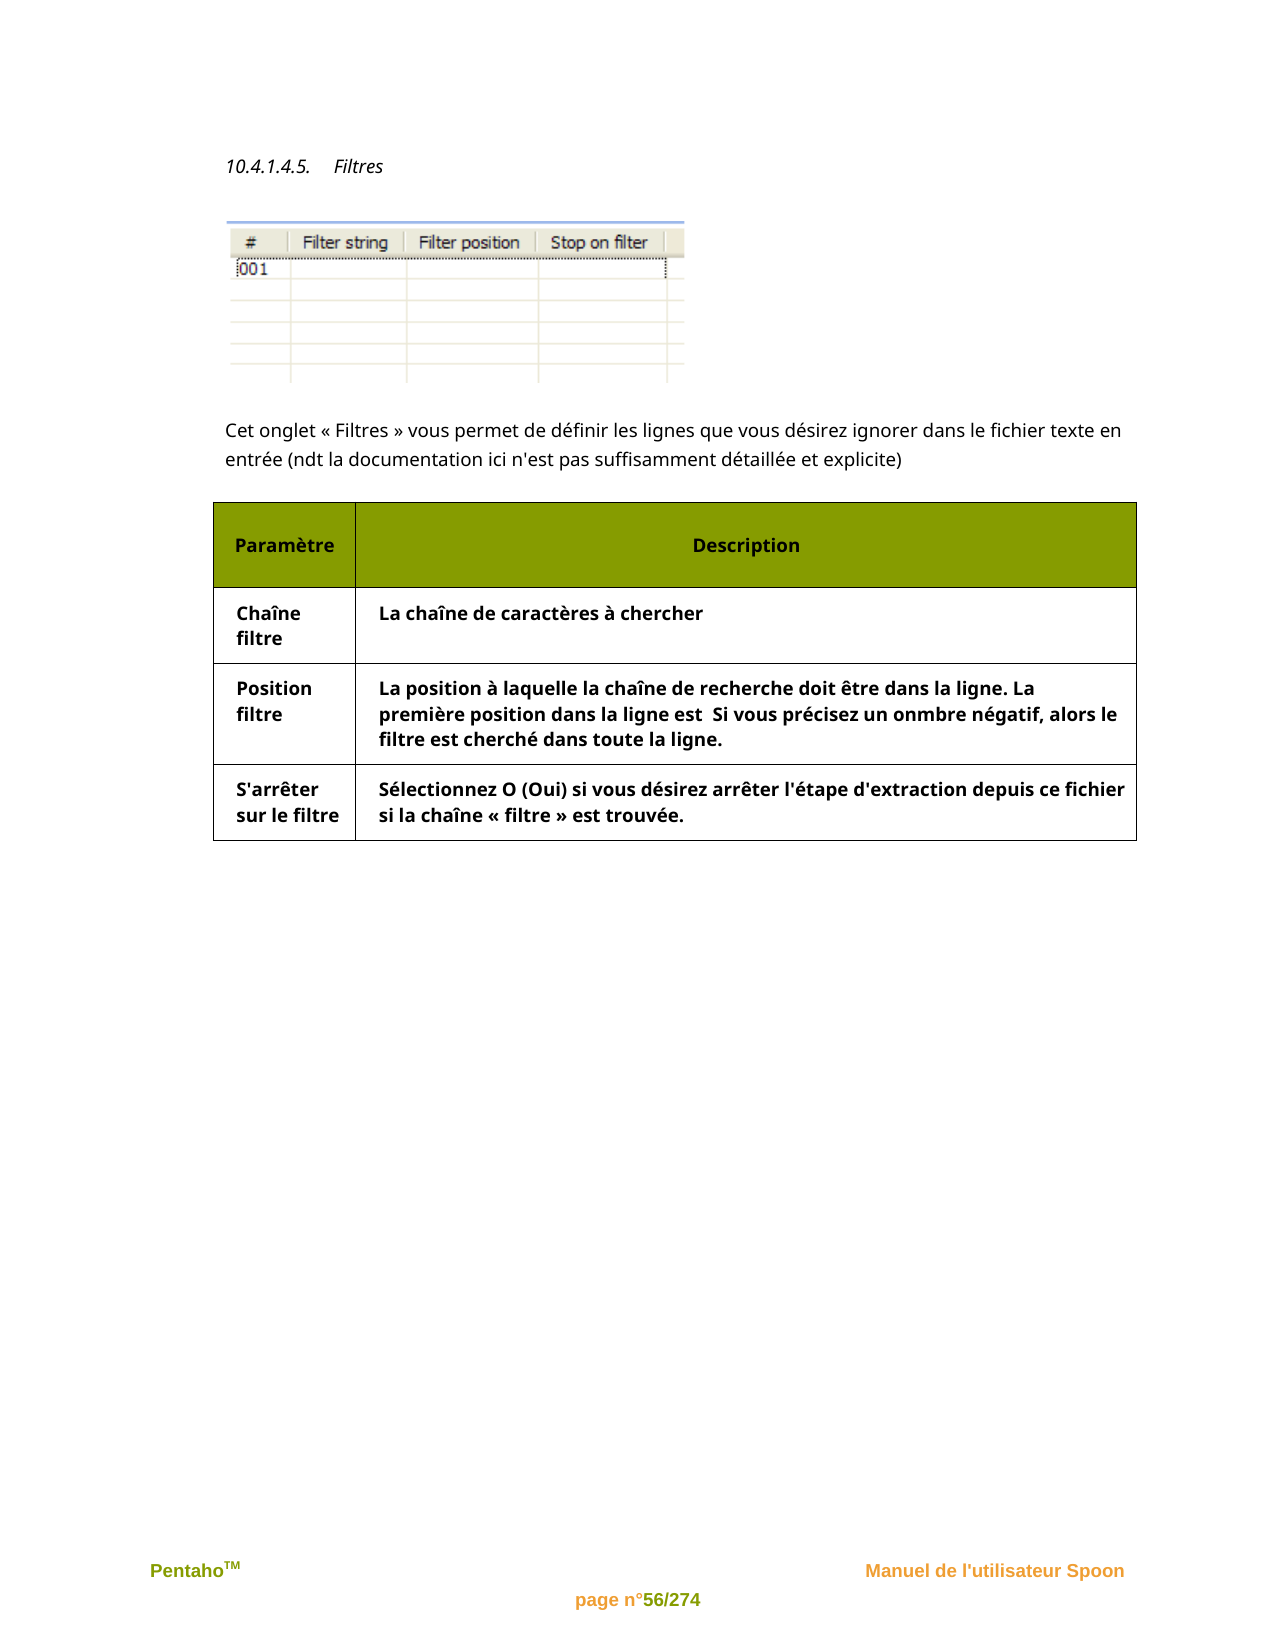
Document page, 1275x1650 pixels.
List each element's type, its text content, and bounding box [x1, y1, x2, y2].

table_cell La chaîne de caractères à chercher [356, 588, 1136, 663]
table_header Description [356, 503, 1136, 587]
text Cet onglet « Filtres » vous permet de définir les lignes que vous désirez ignorer dans le fichier texte en entrée (ndt la documentation ici n'est pas suffisamment détaillée et explicite) [225, 209, 1125, 472]
table_cell Sélectionnez O (Oui) si vous désirez arrêter l'étape d'extraction depuis ce fichier si la chaîne « filtre » est trouvée. [356, 765, 1136, 839]
table_header Paramètre [214, 503, 355, 587]
table_cell S'arrêter sur le filtre [214, 765, 355, 839]
table_cell La position à laquelle la chaîne de recherche doit être dans la ligne. La première position dans la ligne est Si vous précisez un onmbre négatif, alors le filtre est cherché dans toute la ligne. [356, 664, 1136, 764]
subtitle Filtres [225, 150, 1125, 179]
table_cell Chaîne filtre [214, 588, 355, 663]
table_cell Position filtre [214, 664, 355, 764]
